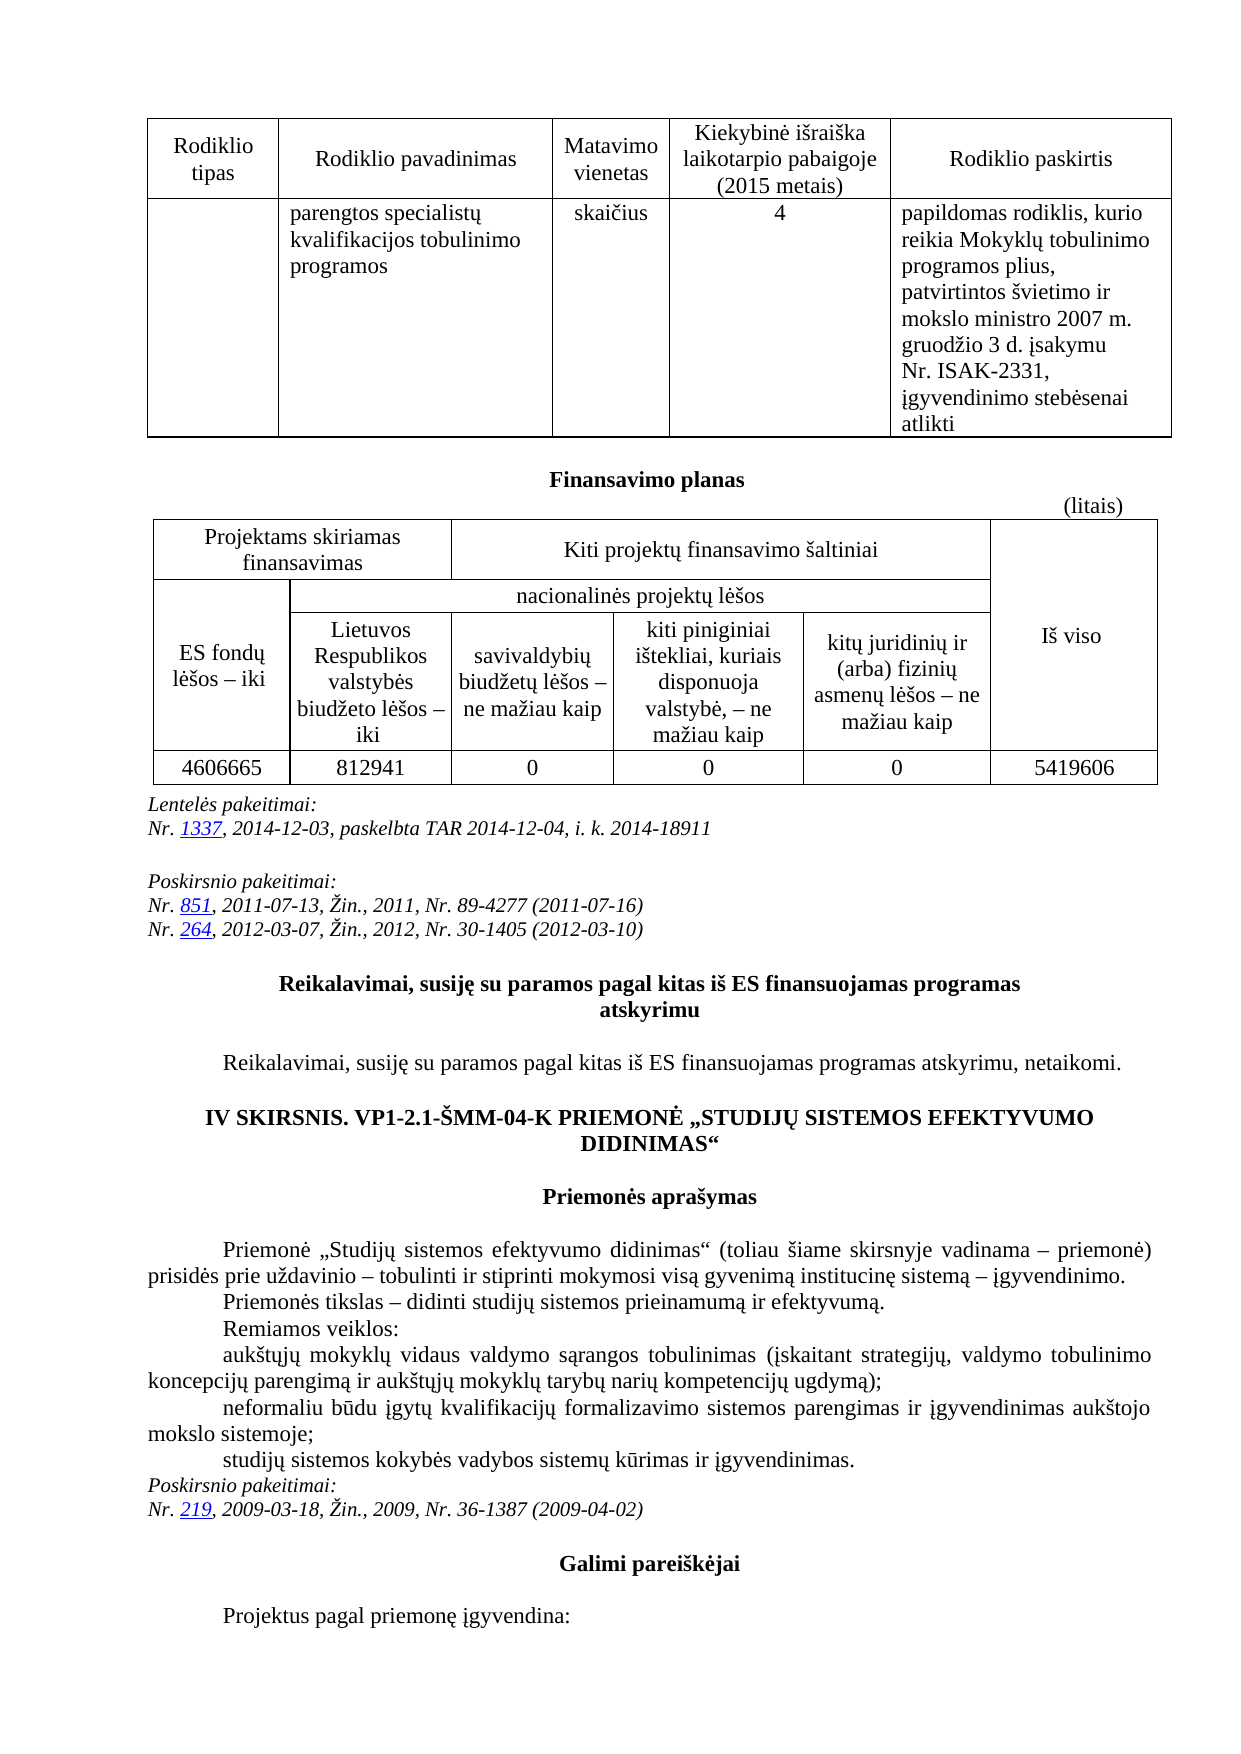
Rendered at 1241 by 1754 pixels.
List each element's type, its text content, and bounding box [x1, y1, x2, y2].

table_header Iš viso [991, 520, 1157, 750]
text Reikalavimai, susiję su paramos pagal kitas iš ES finansuojamas programas atskyrimu, netaikomi. [148, 1049, 1152, 1075]
table_cell 5419606 [991, 751, 1157, 784]
text Priemonės tikslas – didinti studijų sistemos prieinamumą ir efektyvumą. [148, 1288, 1152, 1315]
table_header Projektams skiriamas finansavimas [154, 520, 451, 578]
table_cell 0 [804, 751, 990, 784]
text Remiamos veiklos: [148, 1315, 1152, 1341]
text neformaliu būdu įgytų kvalifikacijų formalizavimo sistemos parengimas ir įgyvendinimas aukštojo mokslo sistemoje; [148, 1394, 1152, 1447]
text Nr. 264, 2012-03-07, Žin., 2012, Nr. 30-1405 (2012-03-10) [148, 917, 1152, 941]
table_cell Lietuvos Respublikos valstybės biudžeto lėšos – iki [291, 613, 451, 750]
text Nr. 1337, 2014-12-03, paskelbta TAR 2014-12-04, i. k. 2014-18911 [148, 816, 1152, 840]
table_cell nacionalinės projektų lėšos [291, 580, 990, 612]
table_cell kiti piniginiai ištekliai, kuriais disponuoja valstybė, – ne mažiau kaip [614, 613, 803, 750]
table_cell 0 [452, 751, 613, 784]
table_cell 4 [670, 199, 890, 436]
table_cell ES fondų lėšos – iki [154, 580, 289, 750]
table_cell 812941 [291, 751, 451, 784]
text Poskirsnio pakeitimai: [148, 1473, 1152, 1497]
text Nr. 851, 2011-07-13, Žin., 2011, Nr. 89-4277 (2011-07-16) [148, 893, 1152, 917]
table_cell savivaldybių biudžetų lėšos – ne mažiau kaip [452, 613, 613, 750]
table_header Kiekybinė išraiška laikotarpio pabaigoje (2015 metais) [670, 119, 890, 198]
table_cell kitų juridinių ir (arba) fizinių asmenų lėšos – ne mažiau kaip [804, 613, 990, 750]
table_cell 4606665 [154, 751, 289, 784]
text Priemonės aprašymas [148, 1183, 1152, 1209]
text Nr. 219, 2009-03-18, Žin., 2009, Nr. 36-1387 (2009-04-02) [148, 1497, 1152, 1521]
table_cell parengtos specialistų kvalifikacijos tobulinimo programos [279, 199, 552, 436]
text aukštųjų mokyklų vidaus valdymo sąrangos tobulinimas (įskaitant strategijų, valdymo tobulinimo koncepcijų parengimą ir aukštųjų mokyklų tarybų narių kompetencijų ugdymą); [148, 1341, 1152, 1394]
text Finansavimo planas [148, 466, 1152, 493]
table_header Rodiklio tipas [148, 119, 278, 198]
text IV SKIRSNIS. VP1-2.1-ŠMM-04-K PRIEMONĖ „STUDIJŲ SISTEMOS EFEKTYVUMO DIDINIMAS“ [148, 1104, 1152, 1157]
table_cell [148, 199, 278, 436]
text Galimi pareiškėjai [148, 1550, 1152, 1576]
table_header Rodiklio pavadinimas [279, 119, 552, 198]
text Priemonė „Studijų sistemos efektyvumo didinimas“ (toliau šiame skirsnyje vadinama – priemonė) prisidės prie uždavinio – tobulinti ir stiprinti mokymosi visą gyvenimą institucinę sistemą – įgyvendinimo. [148, 1236, 1152, 1288]
table_cell 0 [614, 751, 803, 784]
text (litais) [148, 493, 1152, 519]
table_header Rodiklio paskirtis [891, 119, 1171, 198]
text Lentelės pakeitimai: [148, 792, 1152, 816]
text Projektus pagal priemonę įgyvendina: [148, 1602, 1152, 1629]
text Reikalavimai, susiję su paramos pagal kitas iš ES finansuojamas programas atskyrimu [148, 970, 1152, 1022]
table_header Matavimo vienetas [553, 119, 669, 198]
text studijų sistemos kokybės vadybos sistemų kūrimas ir įgyvendinimas. [148, 1447, 1152, 1473]
table_header Kiti projektų finansavimo šaltiniai [452, 520, 990, 578]
text Poskirsnio pakeitimai: [148, 869, 1152, 893]
table_cell papildomas rodiklis, kurio reikia Mokyklų tobulinimo programos plius, patvirtintos švietimo ir mokslo ministro 2007 m. gruodžio 3 d. įsakymu Nr. ISAK-2331, įgyvendinimo stebėsenai atlikti [891, 199, 1171, 436]
table_cell skaičius [553, 199, 669, 436]
